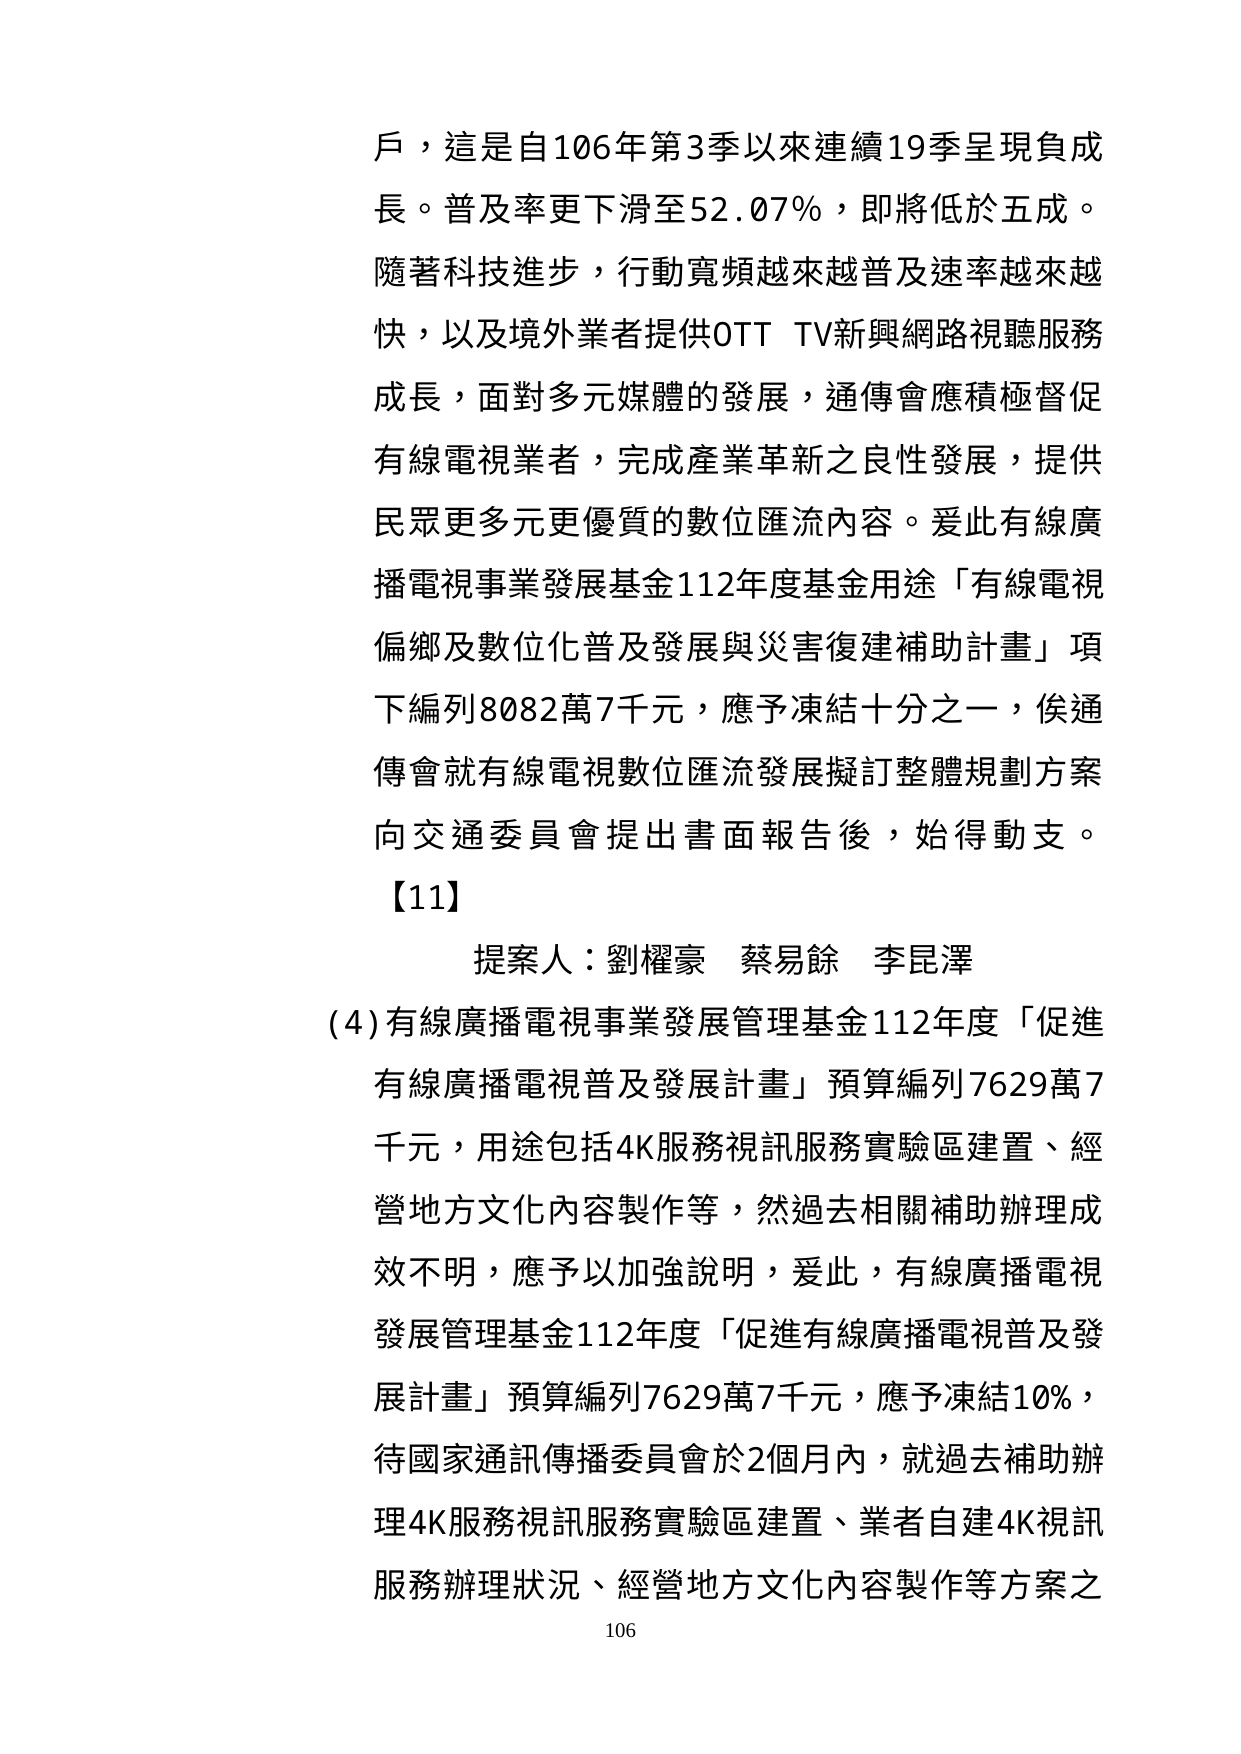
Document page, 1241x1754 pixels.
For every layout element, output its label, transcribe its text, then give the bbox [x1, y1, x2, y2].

subtitle (4)有線廣播電視事業發展管理基金112年度「促進有線廣播電視普及發展計畫」預算編列7629萬7千元，用途包括4K服務視訊服務實驗區建置、經營地方文化內容製作等，然過去相關補助辦理成效不明，應予以加強說明，爰此，有線廣播電視發展管理基金112年度「促進有線廣播電視普及發展計畫」預算編列7629萬7千元，應予凍結10%，待國家通訊傳播委員會於2個月內，就過去補助辦理4K服務視訊服務實驗區建置、業者自建4K視訊服務辦理狀況、經營地方文化內容製作等方案之 [323, 978, 1104, 1603]
text 提案人：劉櫂豪 蔡易餘 李昆澤 [473, 916, 1117, 978]
subtitle 戶，這是自106年第3季以來連續19季呈現負成長。普及率更下滑至52.07％，即將低於五成。隨著科技進步，行動寬頻越來越普及速率越來越快，以及境外業者提供OTT TV新興網路視聽服務成長，面對多元媒體的發展，通傳會應積極督促有線電視業者，完成產業革新之良性發展，提供民眾更多元更優質的數位匯流內容。爰此有線廣播電視事業發展基金112年度基金用途「有線電視偏鄉及數位化普及發展與災害復建補助計畫」項下編列8082萬7千元，應予凍結十分之一，俟通傳會就有線電視數位匯流發展擬訂整體規劃方案向交通委員會提出書面報告後，始得動支。【11】 [323, 103, 1104, 916]
